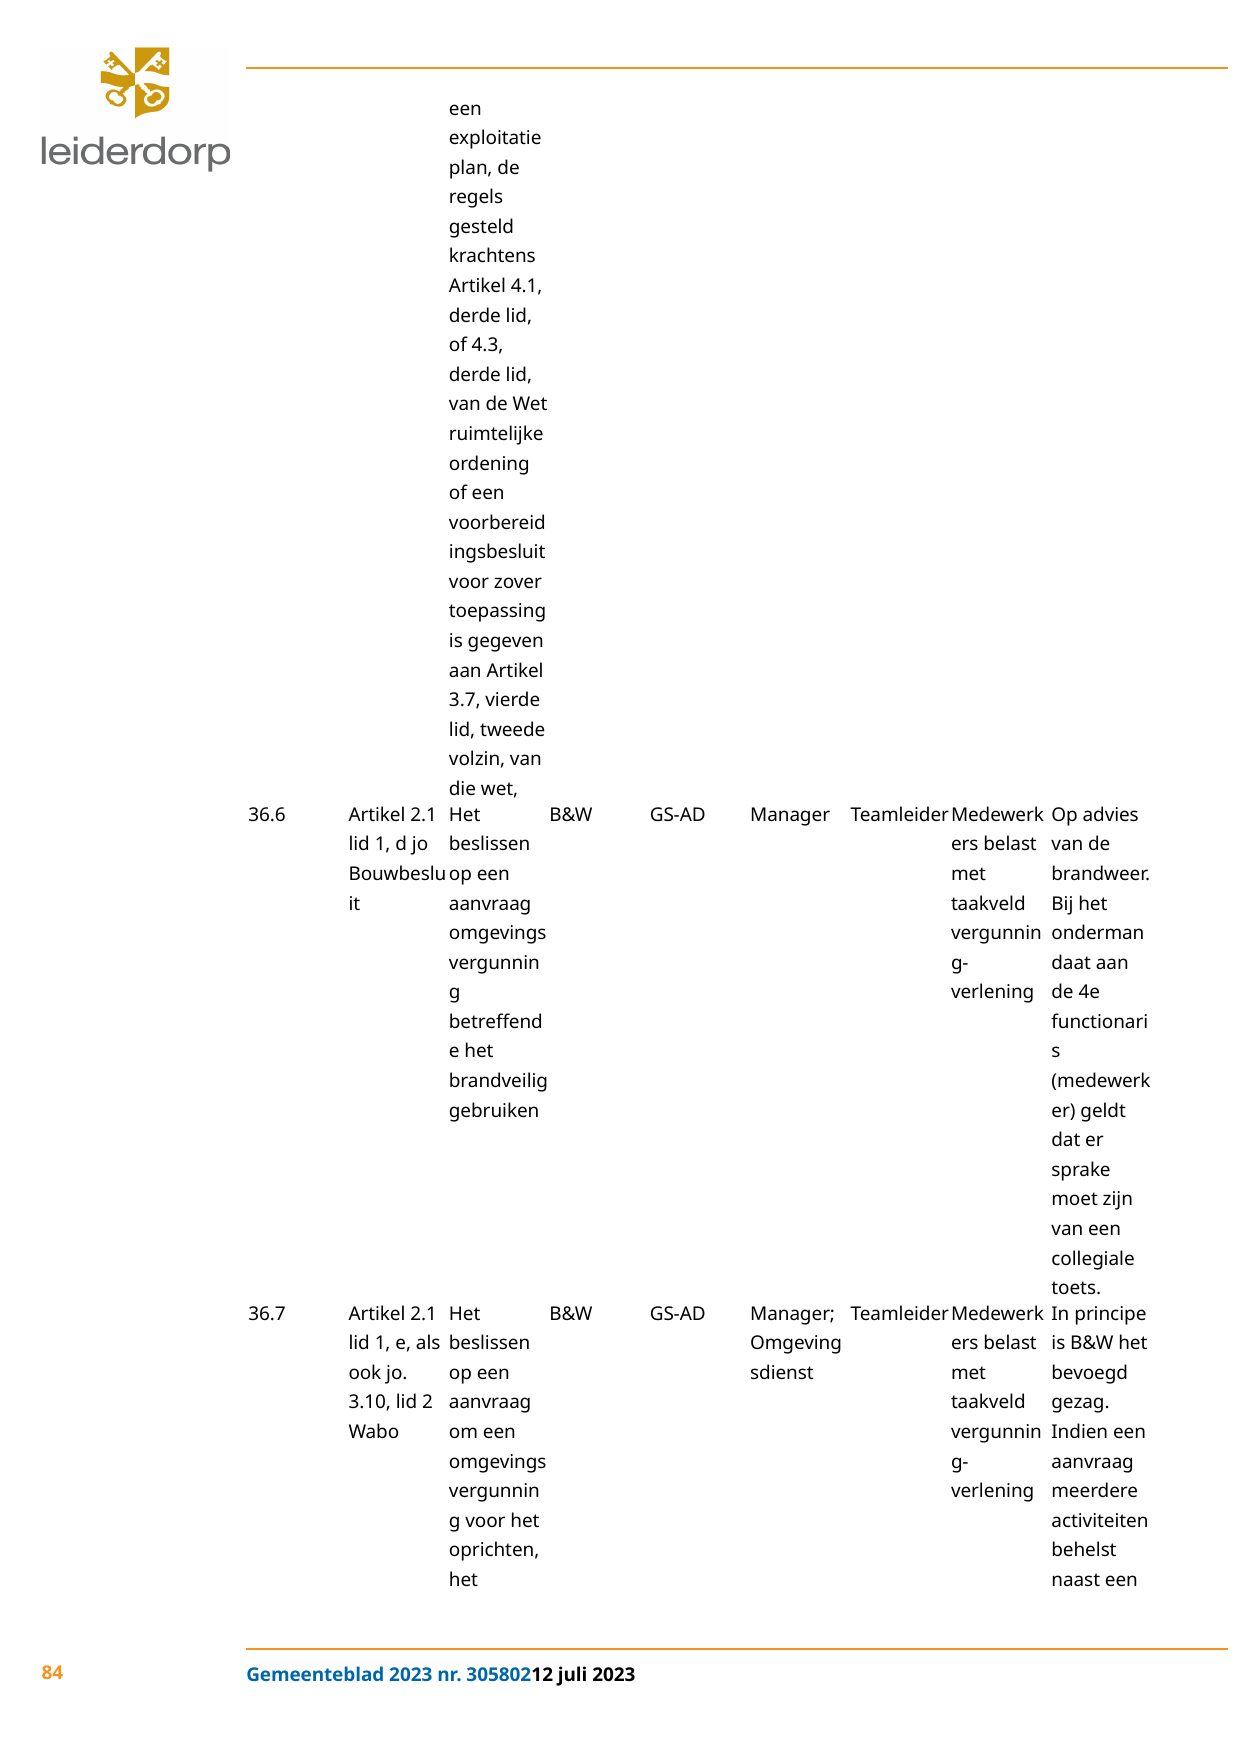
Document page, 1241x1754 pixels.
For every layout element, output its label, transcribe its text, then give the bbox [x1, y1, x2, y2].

table_cell Het beslissen op een aanvraag om een omgevingsvergunning voor het oprichten, het [449, 1300, 549, 1592]
table_cell 36.6 [248, 801, 348, 1300]
table_cell B&W [549, 1300, 649, 1592]
table_cell [850, 95, 951, 801]
table_cell In principe is B&W het bevoegd gezag. Indien een aanvraag meerdere activiteiten behelst naast een [1051, 1300, 1152, 1592]
table_cell [549, 95, 649, 801]
table_cell B&W [549, 801, 649, 1300]
table_cell Teamleider [850, 1300, 951, 1592]
table_cell Op advies van de brandweer. Bij het ondermandaat aan de 4e functionaris (medewerker) geldt dat er sprake moet zijn van een collegiale toets. [1051, 801, 1152, 1300]
table_cell [650, 95, 750, 801]
table_cell een exploitatieplan, de regels gesteld krachtens Artikel 4.1, derde lid, of 4.3, derde lid, van de Wet ruimtelijke ordening of een voorbereidingsbesluit voor zover toepassing is gegeven aan Artikel 3.7, vierde lid, tweede volzin, van die wet, [449, 95, 549, 801]
table_cell [951, 95, 1051, 801]
table_cell Artikel 2.1 lid 1, e, als ook jo. 3.10, lid 2 Wabo [348, 1300, 449, 1592]
table_cell GS-AD [650, 1300, 750, 1592]
table_cell Medewerkers belast met taakveld vergunning-verlening [951, 801, 1051, 1300]
table_cell Manager; Omgevingsdienst [750, 1300, 850, 1592]
table_cell [248, 95, 348, 801]
table_cell [1051, 95, 1152, 801]
table_cell Teamleider [850, 801, 951, 1300]
table_cell [750, 95, 850, 801]
table_cell Het beslissen op een aanvraag omgevingsvergunning betreffende het brandveilig gebruiken [449, 801, 549, 1300]
table_cell 36.7 [248, 1300, 348, 1592]
table_cell Manager [750, 801, 850, 1300]
table_cell GS-AD [650, 801, 750, 1300]
table_cell Artikel 2.1 lid 1, d jo Bouwbesluit [348, 801, 449, 1300]
picture [41, 47, 231, 172]
table_cell Medewerkers belast met taakveld vergunning-verlening [951, 1300, 1051, 1592]
table_cell [348, 95, 449, 801]
